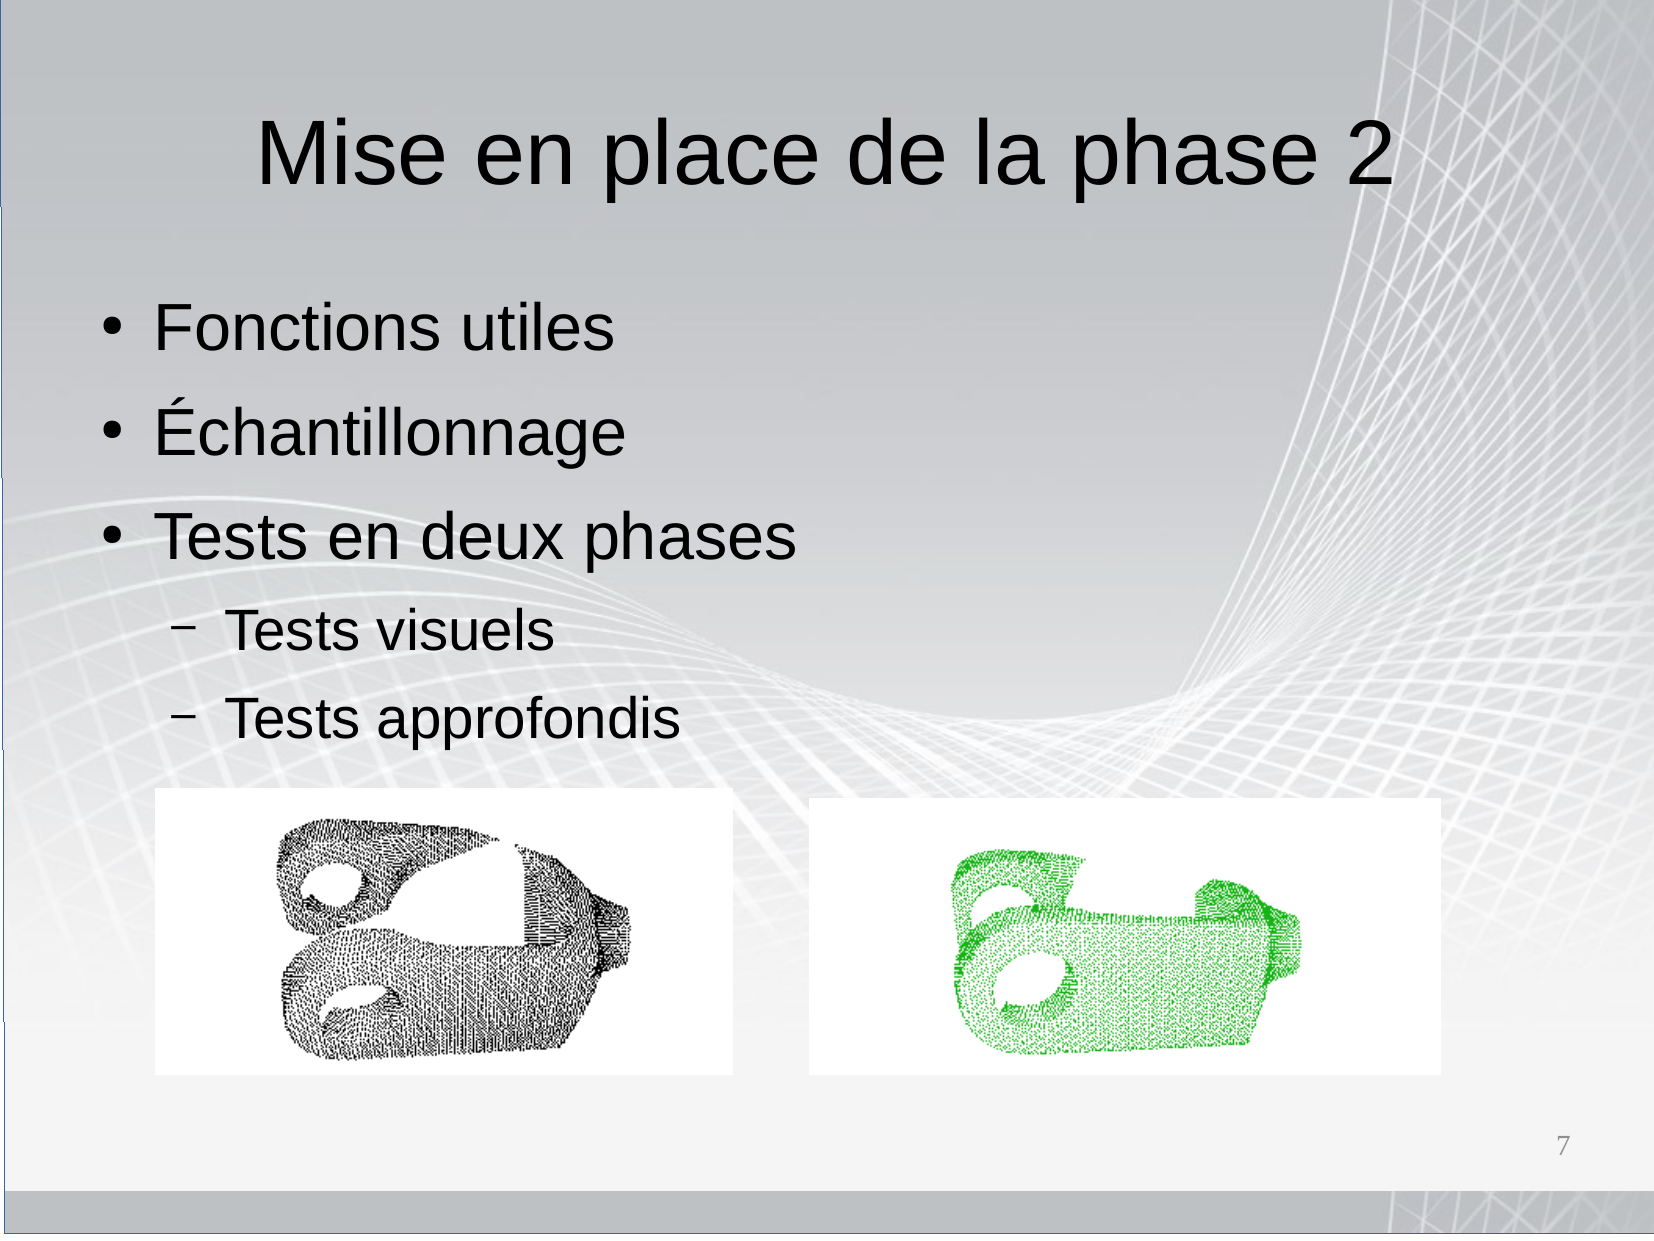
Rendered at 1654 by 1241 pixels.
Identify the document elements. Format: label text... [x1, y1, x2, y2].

picture [809, 1010, 1441, 1075]
text_box [0, 0, 1654, 1234]
list Fonctions utiles Échantillonnage Tests en deux phases Tests visuels Tests approfondis [82, 290, 1571, 1010]
picture [155, 1010, 733, 1075]
title Mise en place de la phase 2 [82, 49, 1571, 257]
